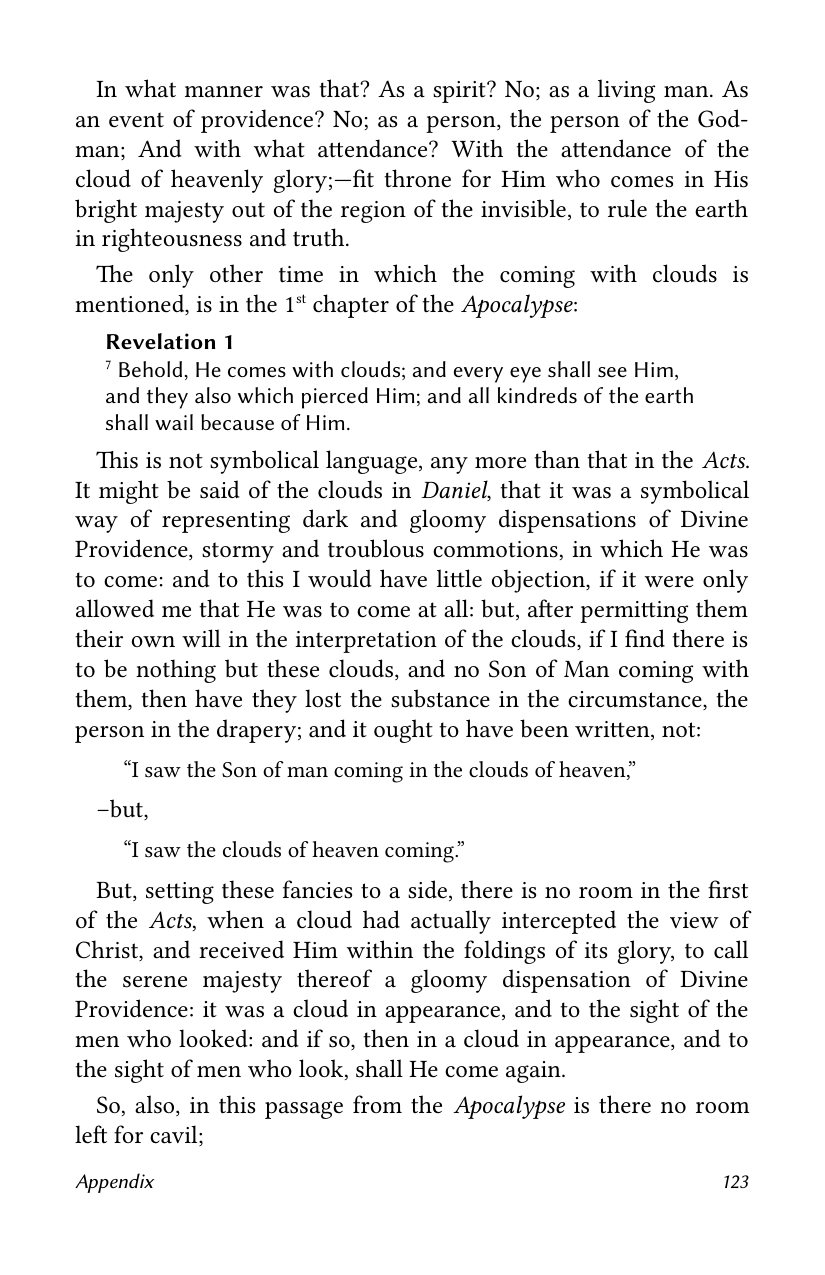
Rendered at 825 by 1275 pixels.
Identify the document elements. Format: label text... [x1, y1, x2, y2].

text In what manner was that? As a spirit? No; as a living man. As an event of providence? No; as a person, the person of the God-man; And with what attendance? With the attendance of the cloud of heavenly glory;—fit throne for Him who comes in His bright majesty out of the region of the invisible, to rule the earth in righteousness and truth. [75, 75, 750, 253]
text 7 Behold, He comes with clouds; and every eye shall see Him, and they also which pierced Him; and all kindreds of the earth shall wail because of Him. [105, 357, 720, 436]
text “I saw the Son of man coming in the clouds of heaven,” [105, 757, 720, 783]
text So, also, in this passage from the Apocalypse is there no room left for cavil; [75, 1091, 750, 1149]
text This is not symbolical language, any more than that in the Acts. It might be said of the clouds in Daniel, that it was a symbolical way of representing dark and gloomy dispensations of Divine Providence, stormy and troublous commotions, in which He was to come: and to this I would have little objection, if it were only allowed me that He was to come at all: but, after permitting them their own will in the interpretation of the clouds, if I find there is to be nothing but these clouds, and no Son of Man coming with them, then have they lost the substance in the circumstance, the person in the drapery; and it ought to have been written, not: [75, 446, 750, 743]
text –but, [75, 795, 750, 824]
text But, setting these fancies to a side, there is no room in the first of the Acts, when a cloud had actually intercepted the view of Christ, and received Him within the foldings of its glory, to call the serene majesty thereof a gloomy dispensation of Divine Providence: it was a cloud in appearance, and to the sight of the men who looked: and if so, then in a cloud in appearance, and to the sight of men who look, shall He come again. [75, 876, 750, 1084]
text Revelation 1 [105, 329, 750, 355]
text “I saw the clouds of heaven coming.” [105, 837, 720, 863]
text The only other time in which the coming with clouds is mentioned, is in the 1st chapter of the Apocalypse: [75, 260, 750, 319]
